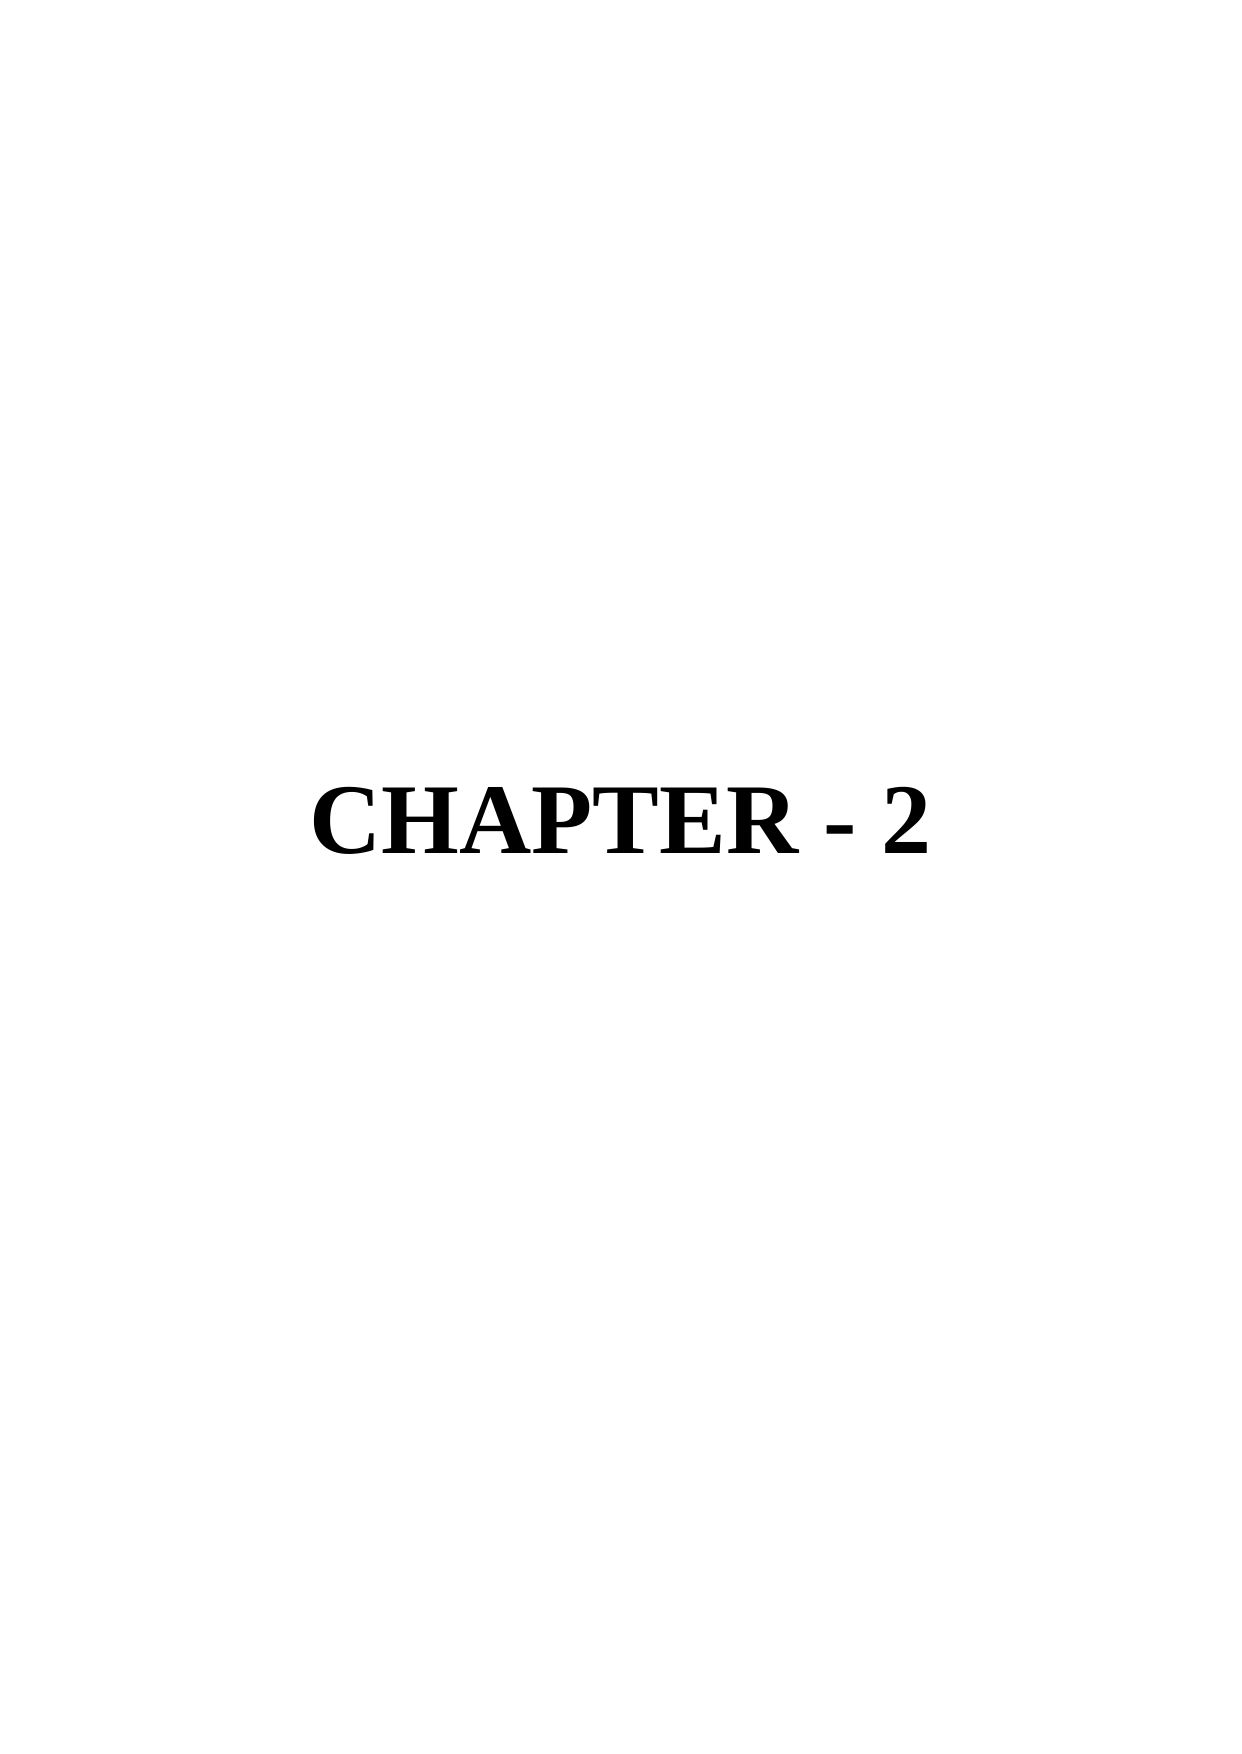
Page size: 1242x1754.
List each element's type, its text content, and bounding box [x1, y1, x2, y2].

text CHAPTER - 2 [309, 766, 1066, 875]
